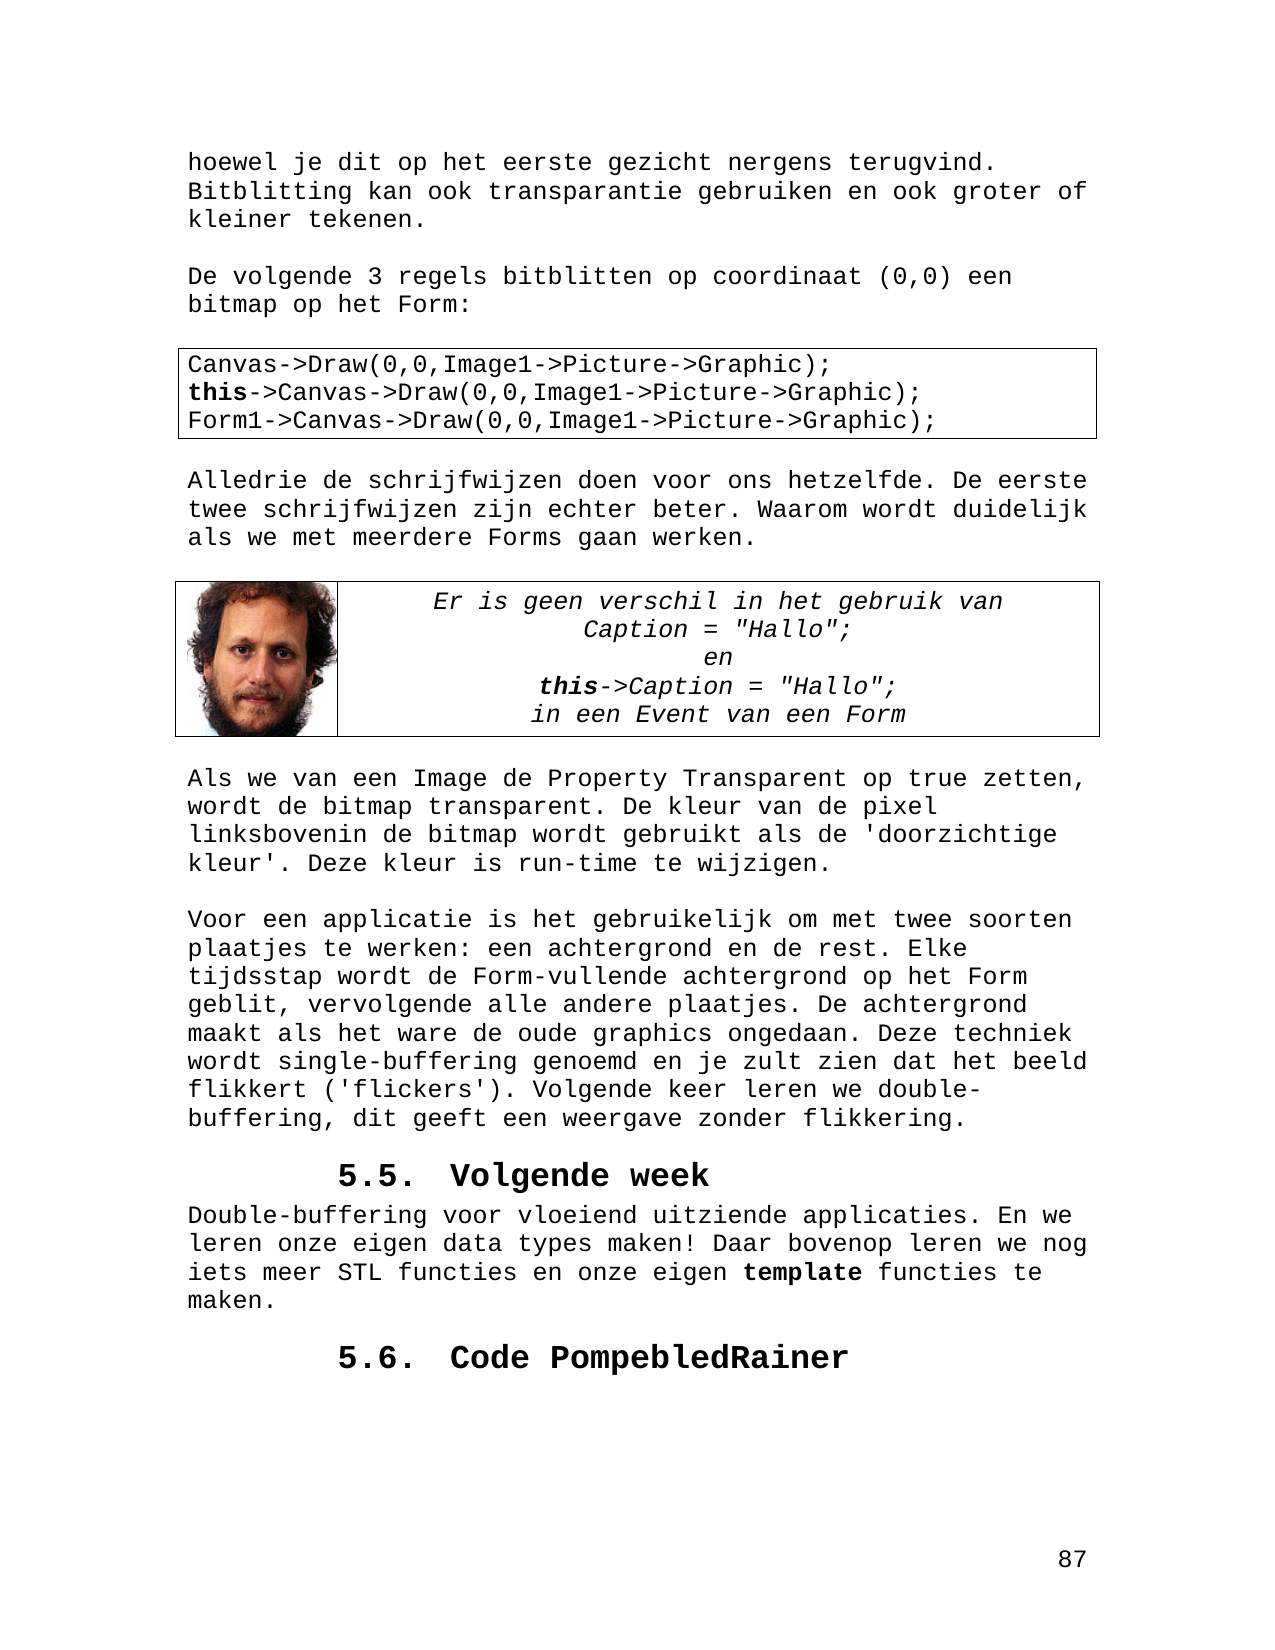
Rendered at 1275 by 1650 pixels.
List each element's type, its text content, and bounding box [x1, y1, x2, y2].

picture [187, 582, 337, 736]
text Alledrie de schrijfwijzen doen voor ons hetzelfde. De eerste twee schrijfwijzen zijn echter beter. Waarom wordt duidelijk als we met meerdere Forms gaan werken. [187, 468, 1087, 553]
text Canvas->Draw(0,0,Image1->Picture->Graphic); [179, 349, 1096, 380]
table_header [176, 582, 187, 736]
text Form1->Canvas->Draw(0,0,Image1->Picture->Graphic); [179, 405, 1096, 438]
text Voor een applicatie is het gebruikelijk om met twee soorten plaatjes te werken: een achtergrond en de rest. Elke tijdsstap wordt de Form-vullende achtergrond op het Form geblit, vervolgende alle andere plaatjes. De achtergrond maakt als het ware de oude graphics ongedaan. Deze techniek wordt single-buffering genoemd en je zult zien dat het beeld flikkert ('flickers'). Volgende keer leren we double-buffering, dit geeft een weergave zonder flikkering. [187, 907, 1087, 1133]
text this->Canvas->Draw(0,0,Image1->Picture->Graphic); [187, 380, 1087, 405]
subtitle Code PompebledRainer [337, 1341, 1087, 1379]
text Double-buffering voor vloeiend uitziende applicaties. En we leren onze eigen data types maken! Daar bovenop leren we nog iets meer STL functies en onze eigen template functies te maken. [187, 1203, 1087, 1316]
subtitle Volgende week [337, 1158, 1087, 1196]
text hoewel je dit op het eerste gezicht nergens terugvind. Bitblitting kan ook transparantie gebruiken en ook groter of kleiner tekenen. [187, 150, 1087, 235]
text De volgende 3 regels bitblitten op coordinaat (0,0) een bitmap op het Form: [187, 263, 1087, 320]
text Als we van een Image de Property Transparent op true zetten, wordt de bitmap transparent. De kleur van de pixel linksbovenin de bitmap wordt gebruikt als de 'doorzichtige kleur'. Deze kleur is run-time te wijzigen. [187, 765, 1087, 878]
table_header Er is geen verschil in het gebruik van Caption = "Hallo"; en this->Caption = "Hallo"; in een Event van een Form [338, 582, 1099, 736]
